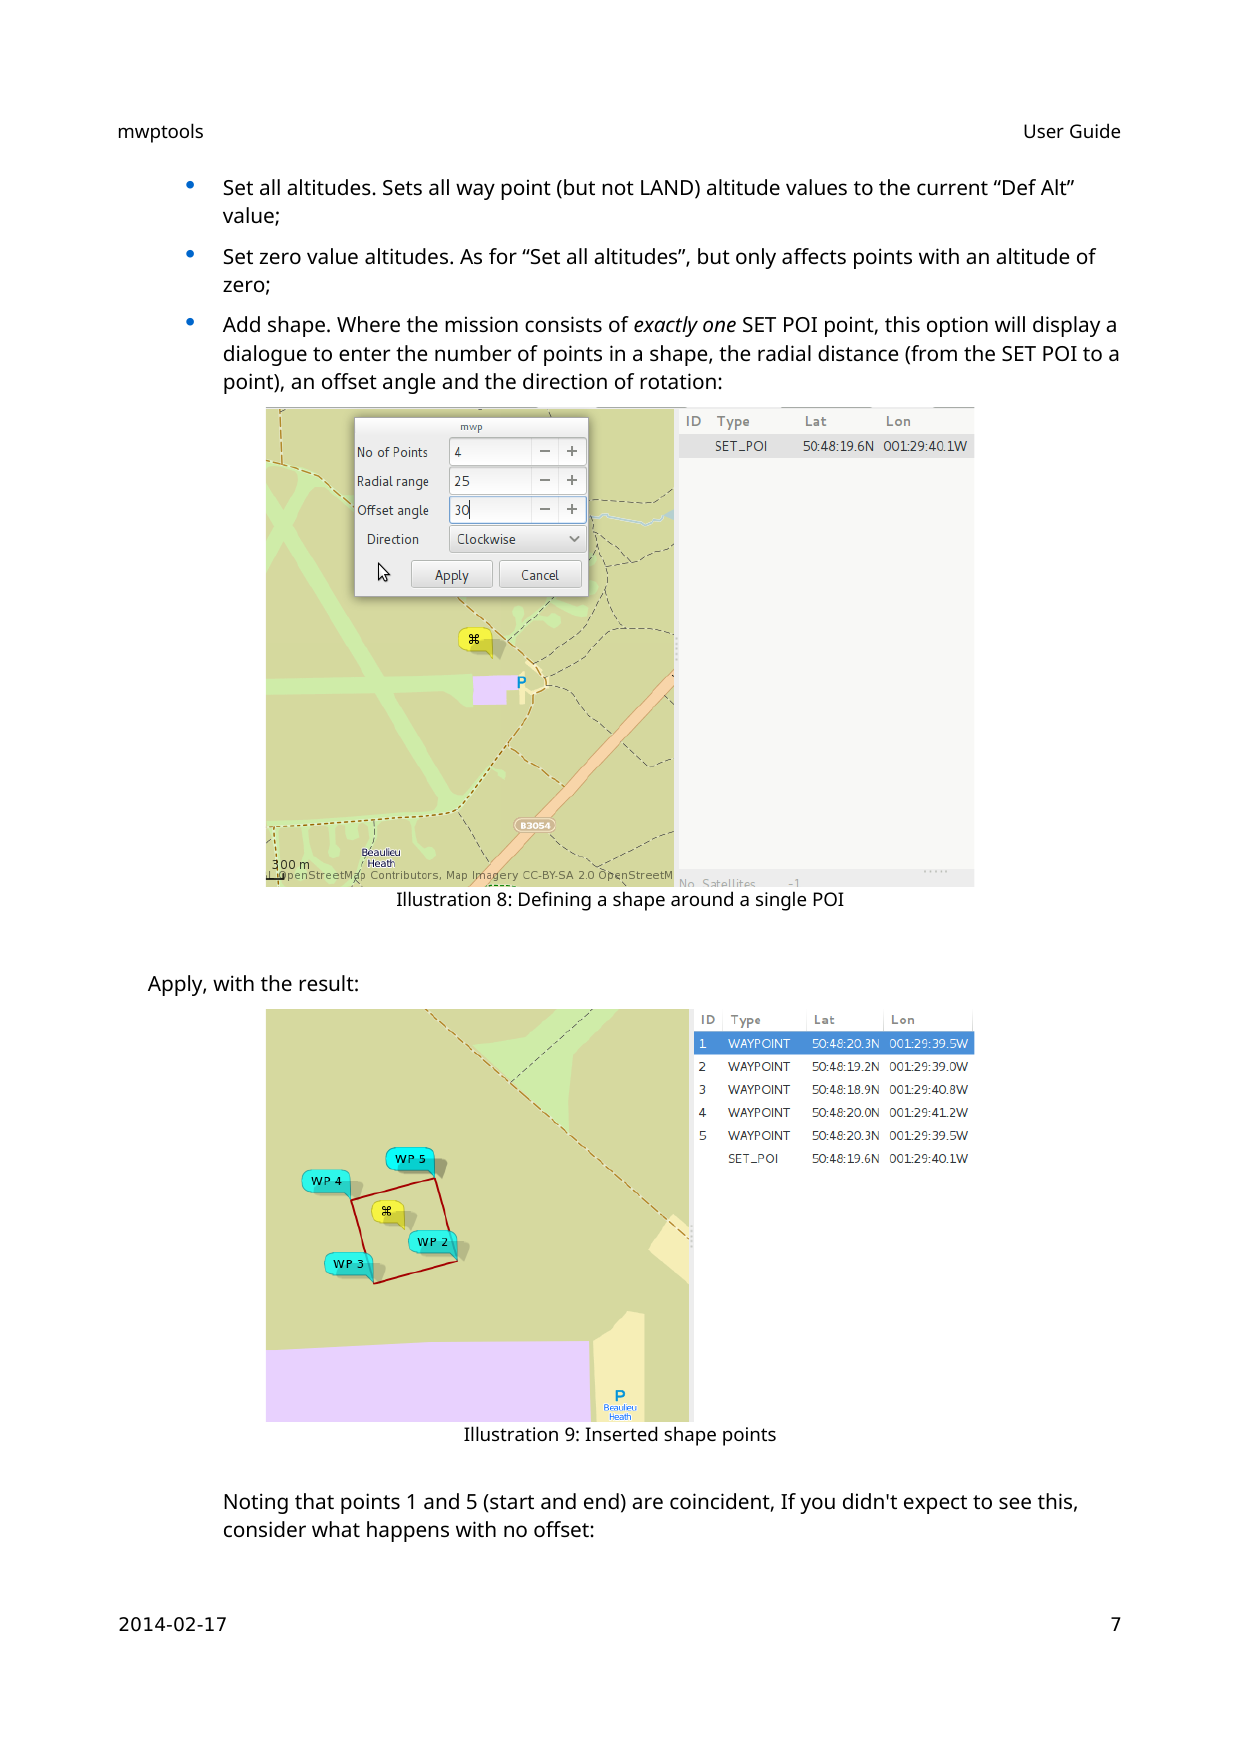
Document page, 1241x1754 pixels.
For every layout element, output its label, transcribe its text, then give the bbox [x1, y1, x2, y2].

text Illustration 8: Defining a shape around a single POI [266, 887, 974, 912]
text Noting that points 1 and 5 (start and end) are coincident, If you didn't expect to see this, consider what happens with no offset: [223, 1487, 1122, 1543]
list Add shape. Where the mission consists of exactly one SET POI point, this option will display a dialogue to enter the number of points in a shape, the radial distance (from the SET POI to a point), an offset angle and the direction of rotation: [185, 310, 1122, 395]
list Set all altitudes. Sets all way point (but not LAND) altitude values to the current “Def Alt” value; [185, 173, 1122, 230]
picture [265, 407, 975, 887]
list Set zero value altitudes. As for “Set all altitudes”, but only affects points with an altitude of zero; [185, 242, 1122, 298]
picture [265, 1009, 975, 1422]
text Apply, with the result: [148, 969, 1122, 997]
text Illustration 9: Inserted shape points [266, 1422, 974, 1447]
